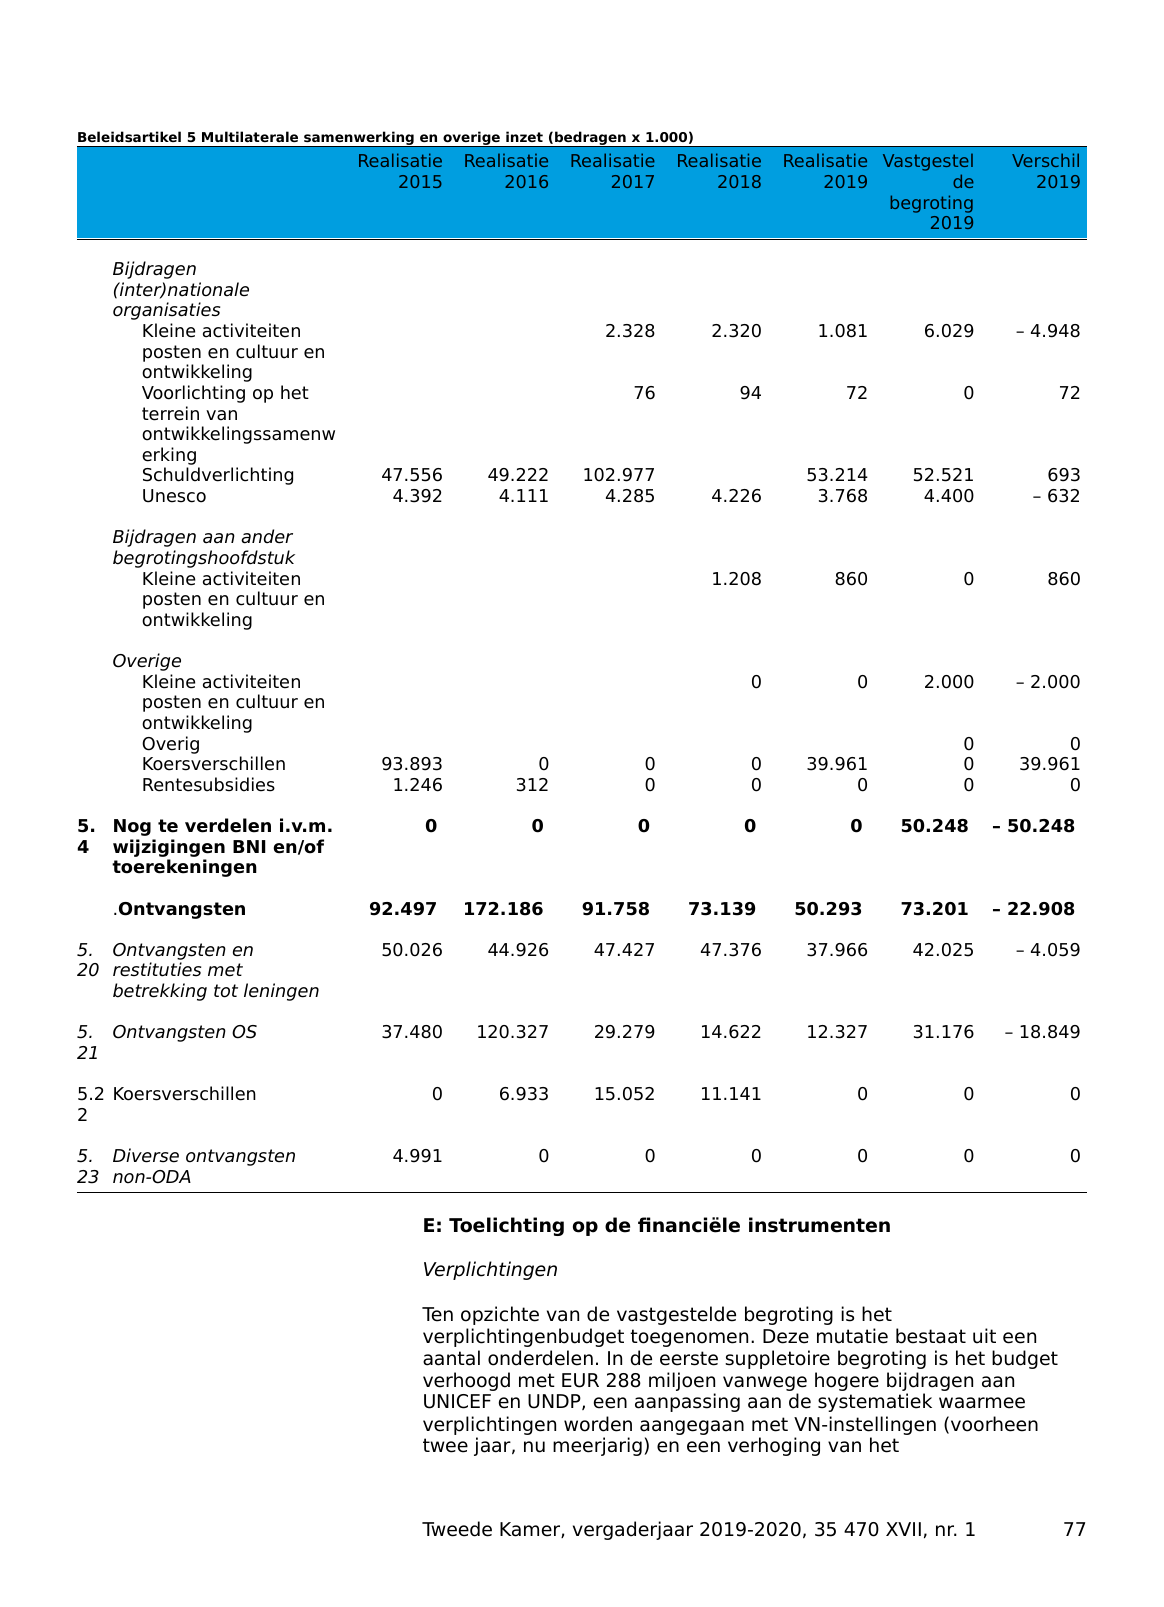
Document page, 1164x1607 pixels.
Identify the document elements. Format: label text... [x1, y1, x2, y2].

table_cell Koersverschillen [136, 754, 342, 775]
table_cell [874, 1125, 980, 1146]
table_cell [555, 651, 661, 672]
table_cell [449, 672, 555, 733]
table_cell [136, 240, 342, 259]
table_cell 94 [661, 383, 768, 465]
table_cell [980, 1002, 1087, 1022]
table_cell [77, 919, 106, 940]
table_cell [343, 734, 449, 754]
table_cell [136, 795, 342, 816]
table_cell [768, 878, 874, 898]
table_cell [77, 486, 106, 507]
table_cell [874, 507, 980, 527]
table_cell 37.966 [768, 940, 874, 1002]
table_cell [555, 240, 661, 259]
table_cell [768, 1064, 874, 1084]
table_cell [343, 1002, 449, 1022]
table_cell [555, 507, 661, 527]
table_cell 0 [555, 1146, 661, 1192]
table_cell [343, 651, 449, 672]
table_cell [449, 795, 555, 816]
table_cell – 18.849 [980, 1022, 1087, 1063]
table_cell [661, 919, 768, 940]
table_cell [343, 630, 449, 651]
table_cell [555, 527, 661, 568]
table_cell [449, 240, 555, 259]
table_cell [106, 795, 136, 816]
table_cell 860 [980, 569, 1087, 630]
table_cell 5.21 [77, 1022, 106, 1063]
subtitle E: Toelichting op de financiële instrumenten [422, 1215, 1087, 1237]
table_cell [555, 795, 661, 816]
table_cell [555, 259, 661, 321]
table_cell [136, 630, 342, 651]
table_cell 172.186 [449, 899, 555, 919]
table_cell 1.246 [343, 775, 449, 795]
table_cell Overige [106, 651, 342, 672]
table_cell [555, 878, 661, 898]
table_cell 0 [874, 754, 980, 775]
table_cell [661, 630, 768, 651]
table_cell Bijdragen aan ander begrotingshoofdstuk [106, 527, 342, 568]
table_cell 0 [661, 754, 768, 775]
table_cell [980, 259, 1087, 321]
table_cell 4.392 [343, 486, 449, 507]
table_cell [980, 651, 1087, 672]
table_cell 860 [768, 569, 874, 630]
table_cell Verschil 2019 [980, 147, 1087, 238]
table_cell [77, 878, 106, 898]
table_cell 39.961 [768, 754, 874, 775]
table_cell [980, 240, 1087, 259]
table_cell 15.052 [555, 1084, 661, 1125]
table_cell 14.622 [661, 1022, 768, 1063]
table_cell 693 [980, 465, 1087, 486]
table_cell 312 [449, 775, 555, 795]
table_cell [874, 1064, 980, 1084]
table_cell [106, 1125, 136, 1146]
table_cell Nog te verdelen i.v.m. wijzigingen BNI en/of toerekeningen [106, 816, 342, 878]
table_cell [661, 259, 768, 321]
table_cell 44.926 [449, 940, 555, 1002]
table_cell 5.23 [77, 1146, 106, 1192]
table_cell [106, 734, 136, 754]
table_cell 0 [874, 1146, 980, 1192]
table_cell Vastgestelde begroting 2019 [874, 147, 980, 238]
table_cell Bijdragen (inter)nationale organisaties [106, 259, 342, 321]
table_cell 0 [874, 734, 980, 754]
table_cell [661, 878, 768, 898]
table_cell [449, 507, 555, 527]
table_cell [874, 259, 980, 321]
table_cell 5.4 [77, 816, 106, 878]
table_cell [106, 465, 136, 486]
table_cell [555, 672, 661, 733]
table_cell [449, 878, 555, 898]
table_cell 0 [768, 1146, 874, 1192]
table_cell – 50.248 [980, 816, 1087, 878]
table_cell 120.327 [449, 1022, 555, 1063]
table_cell 0 [661, 775, 768, 795]
table_cell [77, 651, 106, 672]
table_cell – 632 [980, 486, 1087, 507]
table_cell [555, 1064, 661, 1084]
table_cell [449, 919, 555, 940]
table_cell [980, 919, 1087, 940]
table_cell 0 [661, 816, 768, 878]
table_cell 0 [980, 775, 1087, 795]
table_cell 50.248 [874, 816, 980, 878]
table_cell Ontvangsten en restituties met betrekking tot leningen [106, 940, 342, 1002]
table_cell [449, 651, 555, 672]
table_cell [106, 878, 136, 898]
table_cell [768, 1125, 874, 1146]
table_cell [555, 919, 661, 940]
table_cell [343, 1125, 449, 1146]
table_cell [106, 507, 136, 527]
table_cell [343, 795, 449, 816]
table_cell [768, 630, 874, 651]
table_cell 73.201 [874, 899, 980, 919]
table_cell [106, 383, 136, 465]
table_cell [874, 919, 980, 940]
table_cell Realisatie 2018 [661, 147, 768, 238]
table_cell [661, 1064, 768, 1084]
table_cell [555, 630, 661, 651]
table_cell 5.22 [77, 1084, 106, 1125]
table_cell 76 [555, 383, 661, 465]
table_cell [449, 734, 555, 754]
table_cell [106, 775, 136, 795]
table_cell 37.480 [343, 1022, 449, 1063]
table_cell [768, 507, 874, 527]
table_cell 12.327 [768, 1022, 874, 1063]
table_cell [768, 651, 874, 672]
table_cell [77, 507, 106, 527]
table_cell [343, 919, 449, 940]
table_cell [768, 240, 874, 259]
table_cell [106, 672, 136, 733]
table_cell [980, 507, 1087, 527]
table_cell [77, 240, 106, 259]
table_cell [449, 569, 555, 630]
table_cell Schuldverlichting [136, 465, 342, 486]
table_cell – 2.000 [980, 672, 1087, 733]
table_cell [980, 630, 1087, 651]
table_cell [661, 1125, 768, 1146]
table_cell [343, 383, 449, 465]
text Ten opzichte van de vastgestelde begroting is het verplichtingenbudget toegenomen. Deze mutatie bestaat uit een aantal onderdelen. In de eerste suppletoire begroting is het budget verhoogd met EUR 288 miljoen vanwege hogere bijdragen aan UNICEF en UNDP, een aanpassing aan de systematiek waarmee verplichtingen worden aangegaan met VN-instellingen (voorheen twee jaar, nu meerjarig) en een verhoging van het [422, 1303, 1087, 1457]
table_cell 0 [768, 816, 874, 878]
table_cell 11.141 [661, 1084, 768, 1125]
table_cell 50.026 [343, 940, 449, 1002]
table_cell [980, 527, 1087, 568]
table_cell [768, 259, 874, 321]
table_cell [449, 1064, 555, 1084]
table_cell Realisatie 2017 [555, 147, 661, 238]
table_cell [77, 527, 106, 568]
table_cell 5.20 [77, 940, 106, 1002]
table_cell 0 [874, 383, 980, 465]
table_cell Overig [136, 734, 342, 754]
table_cell [874, 527, 980, 568]
table_cell [343, 569, 449, 630]
table_cell 2.000 [874, 672, 980, 733]
table_cell Realisatie 2019 [768, 147, 874, 238]
table_cell [874, 795, 980, 816]
table_cell 49.222 [449, 465, 555, 486]
table_cell 4.111 [449, 486, 555, 507]
table_cell [661, 795, 768, 816]
table_cell 102.977 [555, 465, 661, 486]
table_cell [980, 1064, 1087, 1084]
table_cell 3.768 [768, 486, 874, 507]
table_cell 52.521 [874, 465, 980, 486]
table_cell [449, 383, 555, 465]
table_cell [77, 1002, 106, 1022]
table_cell [106, 1002, 136, 1022]
table_cell [106, 240, 136, 259]
table_cell [449, 527, 555, 568]
table_cell 53.214 [768, 465, 874, 486]
table_cell [77, 795, 106, 816]
table_cell [343, 259, 449, 321]
table_cell 92.497 [343, 899, 449, 919]
table_cell 6.029 [874, 321, 980, 383]
table_cell [343, 672, 449, 733]
table_cell [343, 527, 449, 568]
table_cell [77, 147, 342, 238]
table_cell [661, 651, 768, 672]
table_cell 0 [768, 1084, 874, 1125]
table_cell [136, 1002, 342, 1022]
table_cell [555, 1002, 661, 1022]
table_cell 0 [874, 569, 980, 630]
table_cell 0 [661, 672, 768, 733]
table_cell [136, 507, 342, 527]
table_cell Diverse ontvangsten non-ODA [106, 1146, 342, 1192]
table_cell [449, 1125, 555, 1146]
table_cell Kleine activiteiten posten en cultuur en ontwikkeling [136, 672, 342, 733]
table_cell [449, 259, 555, 321]
table_cell 0 [449, 754, 555, 775]
table_cell [874, 630, 980, 651]
table_cell [77, 383, 106, 465]
table_cell 47.556 [343, 465, 449, 486]
table_cell [77, 630, 106, 651]
table_cell [77, 321, 106, 383]
table_cell 0 [449, 816, 555, 878]
table_cell .Ontvangsten [106, 899, 342, 919]
table_cell [136, 1064, 342, 1084]
table_cell 0 [661, 1146, 768, 1192]
table_cell 39.961 [980, 754, 1087, 775]
table_cell [136, 1125, 342, 1146]
table_cell [77, 899, 106, 919]
table_cell 73.139 [661, 899, 768, 919]
subtitle Verplichtingen [422, 1259, 1087, 1281]
table_cell [768, 1002, 874, 1022]
table_cell 4.226 [661, 486, 768, 507]
table_cell [77, 775, 106, 795]
table_cell Ontvangsten OS [106, 1022, 342, 1063]
table_cell [106, 630, 136, 651]
table_cell Kleine activiteiten posten en cultuur en ontwikkeling [136, 321, 342, 383]
table_cell [874, 240, 980, 259]
table_cell 0 [980, 1084, 1087, 1125]
table_cell 0 [874, 1084, 980, 1125]
table_cell [449, 630, 555, 651]
table_cell [106, 569, 136, 630]
table_cell 0 [874, 775, 980, 795]
table_cell 0 [555, 775, 661, 795]
table_cell 0 [980, 734, 1087, 754]
table_cell [661, 465, 768, 486]
table_cell [343, 1064, 449, 1084]
table_cell [136, 919, 342, 940]
table_cell [77, 465, 106, 486]
table_cell Kleine activiteiten posten en cultuur en ontwikkeling [136, 569, 342, 630]
table_cell Realisatie 2016 [449, 147, 555, 238]
table_cell 0 [449, 1146, 555, 1192]
table_cell [77, 754, 106, 775]
table_cell 2.320 [661, 321, 768, 383]
table_cell 47.427 [555, 940, 661, 1002]
table_cell [77, 259, 106, 321]
table_cell 0 [343, 1084, 449, 1125]
table_cell [449, 321, 555, 383]
table_cell [874, 1002, 980, 1022]
table_cell – 4.948 [980, 321, 1087, 383]
table_cell [77, 569, 106, 630]
table_cell 4.991 [343, 1146, 449, 1192]
table_cell 47.376 [661, 940, 768, 1002]
table_cell [555, 1125, 661, 1146]
table_cell [874, 651, 980, 672]
table_cell [343, 507, 449, 527]
table_cell [136, 878, 342, 898]
table_cell [555, 734, 661, 754]
table_cell – 22.908 [980, 899, 1087, 919]
table_cell 93.893 [343, 754, 449, 775]
table_cell [768, 795, 874, 816]
table_cell Koersverschillen [106, 1084, 342, 1125]
table_cell 72 [980, 383, 1087, 465]
table_cell [661, 1002, 768, 1022]
table_cell [661, 240, 768, 259]
table_cell Rentesubsidies [136, 775, 342, 795]
table_cell 1.208 [661, 569, 768, 630]
table_cell 0 [555, 754, 661, 775]
table_header Beleidsartikel 5 Multilaterale samenwerking en overige inzet (bedragen x 1.000) [77, 130, 1087, 146]
table_cell 0 [555, 816, 661, 878]
table_cell 0 [768, 775, 874, 795]
table_cell [661, 734, 768, 754]
table_cell 50.293 [768, 899, 874, 919]
table_cell [106, 919, 136, 940]
table_cell [874, 878, 980, 898]
table_cell Unesco [136, 486, 342, 507]
table_cell 42.025 [874, 940, 980, 1002]
table_cell 29.279 [555, 1022, 661, 1063]
table_cell [980, 878, 1087, 898]
table_cell [106, 321, 136, 383]
table_cell [77, 672, 106, 733]
table_cell [768, 919, 874, 940]
table_cell [77, 734, 106, 754]
table_cell Voorlichting op het terrein van ontwikkelingssamenwerking [136, 383, 342, 465]
table_cell [343, 878, 449, 898]
table_cell [980, 1125, 1087, 1146]
table_cell Realisatie 2015 [343, 147, 449, 238]
table_cell [77, 1064, 106, 1084]
table_cell [343, 321, 449, 383]
table_cell 6.933 [449, 1084, 555, 1125]
table_cell – 4.059 [980, 940, 1087, 1002]
table_cell 4.285 [555, 486, 661, 507]
table_cell [106, 754, 136, 775]
table_cell 4.400 [874, 486, 980, 507]
table_cell [449, 1002, 555, 1022]
table_cell [980, 795, 1087, 816]
table_cell 2.328 [555, 321, 661, 383]
table_cell [661, 507, 768, 527]
table_cell [77, 1125, 106, 1146]
table_cell 31.176 [874, 1022, 980, 1063]
table_cell [555, 569, 661, 630]
table_cell 72 [768, 383, 874, 465]
table_cell [661, 527, 768, 568]
table_cell [768, 734, 874, 754]
table_cell [343, 240, 449, 259]
table_cell 91.758 [555, 899, 661, 919]
table_cell [106, 486, 136, 507]
table_cell 0 [980, 1146, 1087, 1192]
table_cell 0 [343, 816, 449, 878]
table_cell 1.081 [768, 321, 874, 383]
table_cell [768, 527, 874, 568]
table_cell 0 [768, 672, 874, 733]
table_cell [106, 1064, 136, 1084]
